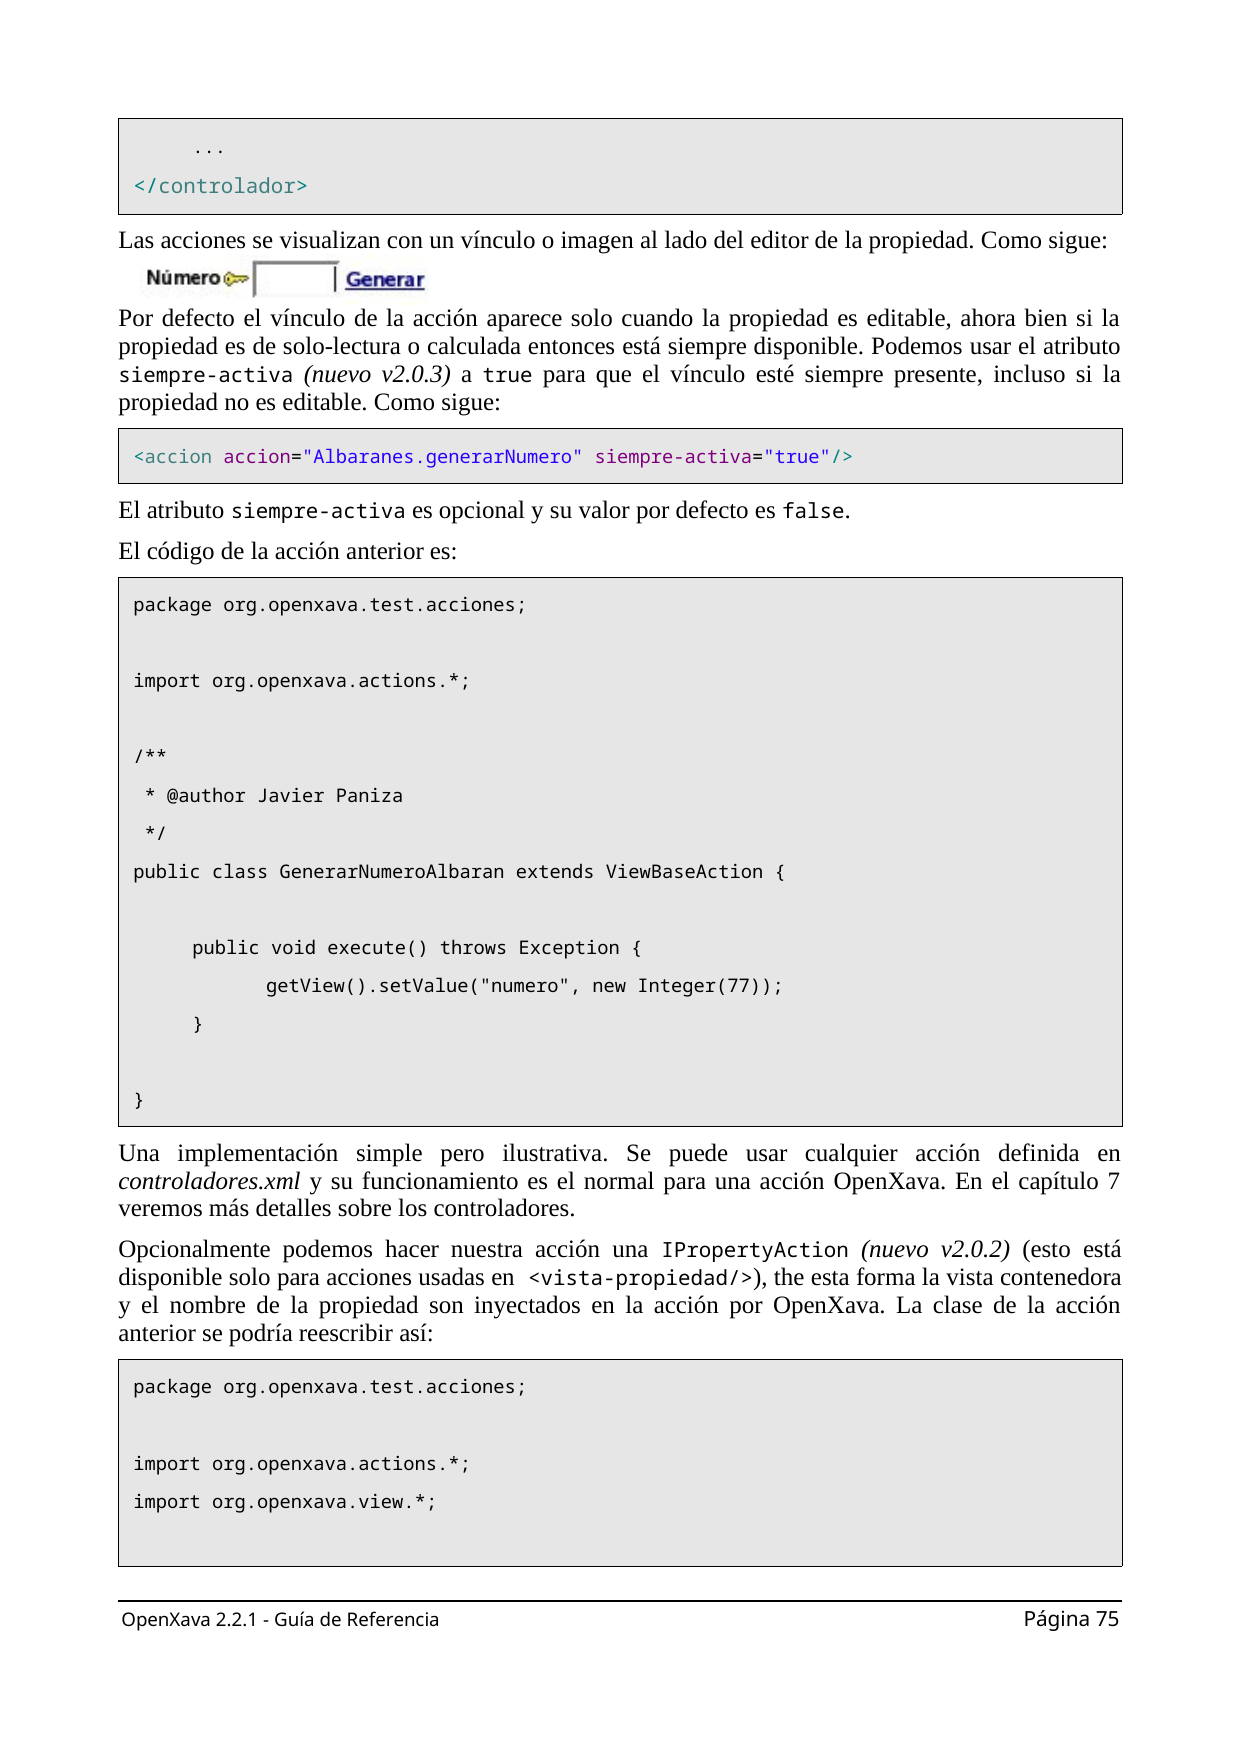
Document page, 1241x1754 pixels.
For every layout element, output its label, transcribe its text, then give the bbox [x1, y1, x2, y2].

text <accion accion="Albaranes.generarNumero" siempre-activa="true"/> [119, 429, 1122, 483]
text * @author Javier Paniza [119, 767, 1122, 805]
text public class GenerarNumeroAlbaran extends ViewBaseAction { [119, 843, 1122, 881]
text package org.openxava.test.acciones; [119, 1360, 1122, 1397]
picture [139, 254, 436, 305]
text El código de la acción anterior es: [118, 537, 1122, 564]
text Por defecto el vínculo de la acción aparece solo cuando la propiedad es editable, ahora bien si la propiedad es de solo-lectura o calculada entonces está siempre disponible. Podemos usar el atributo siempre-activa (nuevo v2.0.3) a true para que el vínculo esté siempre presente, incluso si la propiedad no es editable. Como sigue: [118, 267, 1122, 416]
text Opcionalmente podemos hacer nuestra acción una IPropertyAction (nuevo v2.0.2) (esto está disponible solo para acciones usadas en <vista-propiedad/>), the esta forma la vista contenedora y el nombre de la propiedad son inyectados en la acción por OpenXava. La clase de la acción anterior se podría reescribir así: [118, 1235, 1122, 1347]
text import org.openxava.view.*; [119, 1473, 1122, 1511]
text getView().setValue("numero", new Integer(77)); [119, 957, 1122, 995]
text } [119, 1071, 1122, 1126]
text } [119, 995, 1122, 1033]
text */ [119, 805, 1122, 843]
text import org.openxava.actions.*; [119, 653, 1122, 691]
text ... [119, 119, 1122, 156]
text import org.openxava.actions.*; [119, 1435, 1122, 1473]
text El atributo siempre-activa es opcional y su valor por defecto es false. [118, 496, 1122, 524]
text </controlador> [119, 156, 1122, 214]
text public void execute() throws Exception { [119, 919, 1122, 957]
text Las acciones se visualizan con un vínculo o imagen al lado del editor de la propiedad. Como sigue: [118, 227, 1122, 254]
text package org.openxava.test.acciones; [119, 578, 1122, 615]
text Una implementación simple pero ilustrativa. Se puede usar cualquier acción definida en controladores.xml y su funcionamiento es el normal para una acción OpenXava. En el capítulo 7 veremos más detalles sobre los controladores. [118, 1139, 1122, 1222]
text /** [119, 729, 1122, 767]
